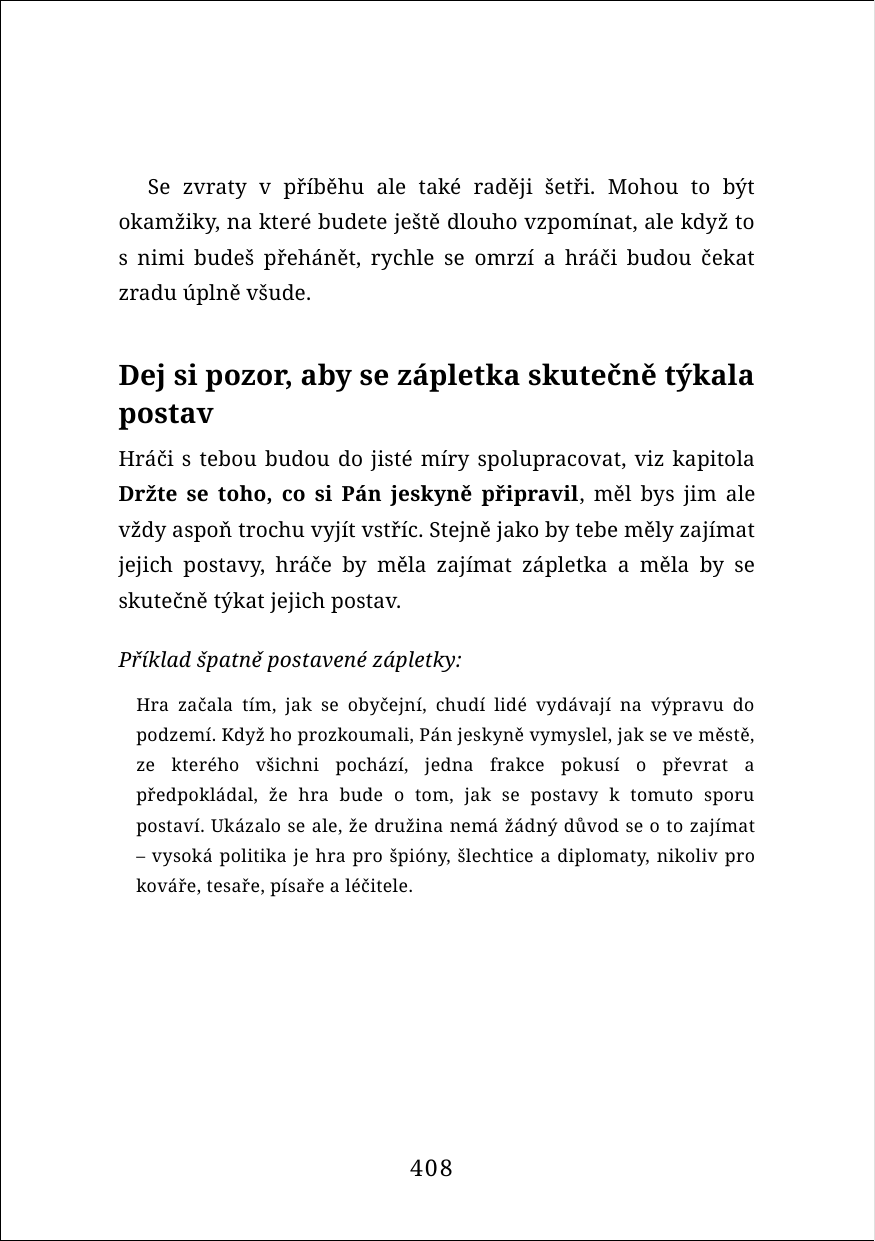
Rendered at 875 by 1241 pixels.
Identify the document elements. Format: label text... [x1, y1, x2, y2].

text Příklad špatně postavené zápletky: [118, 645, 756, 673]
text Hra začala tím, jak se obyčejní, chudí lidé vydávají na výpravu do podzemí. Když ho prozkoumali, Pán jeskyně vymyslel, jak se ve městě, ze kterého všichni pochází, jedna frakce pokusí o převrat a předpokládal, že hra bude o tom, jak se postavy k tomuto sporu postaví. Ukázalo se ale, že družina nemá žádný důvod se o to zajímat – vysoká politika je hra pro špióny, šlechtice a diplomaty, nikoliv pro kováře, tesaře, písaře a léčitele. [136, 692, 756, 898]
text Se zvraty v příběhu ale také raději šetři. Mohou to být okamžiky, na které budete ještě dlouho vzpomínat, ale když to s nimi budeš přehánět, rychle se omrzí a hráči budou čekat zradu úplně všude. [118, 172, 756, 307]
subtitle Dej si pozor, aby se zápletka skutečně týkala postav [118, 355, 756, 432]
text Hráči s tebou budou do jisté míry spolupracovat, viz kapitola Držte se toho, co si Pán jeskyně připravil, měl bys jim ale vždy aspoň trochu vyjít vstříc. Stejně jako by tebe měly zajímat jejich postavy, hráče by měla zajímat zápletka a měla by se skutečně týkat jejich postav. [118, 444, 756, 614]
